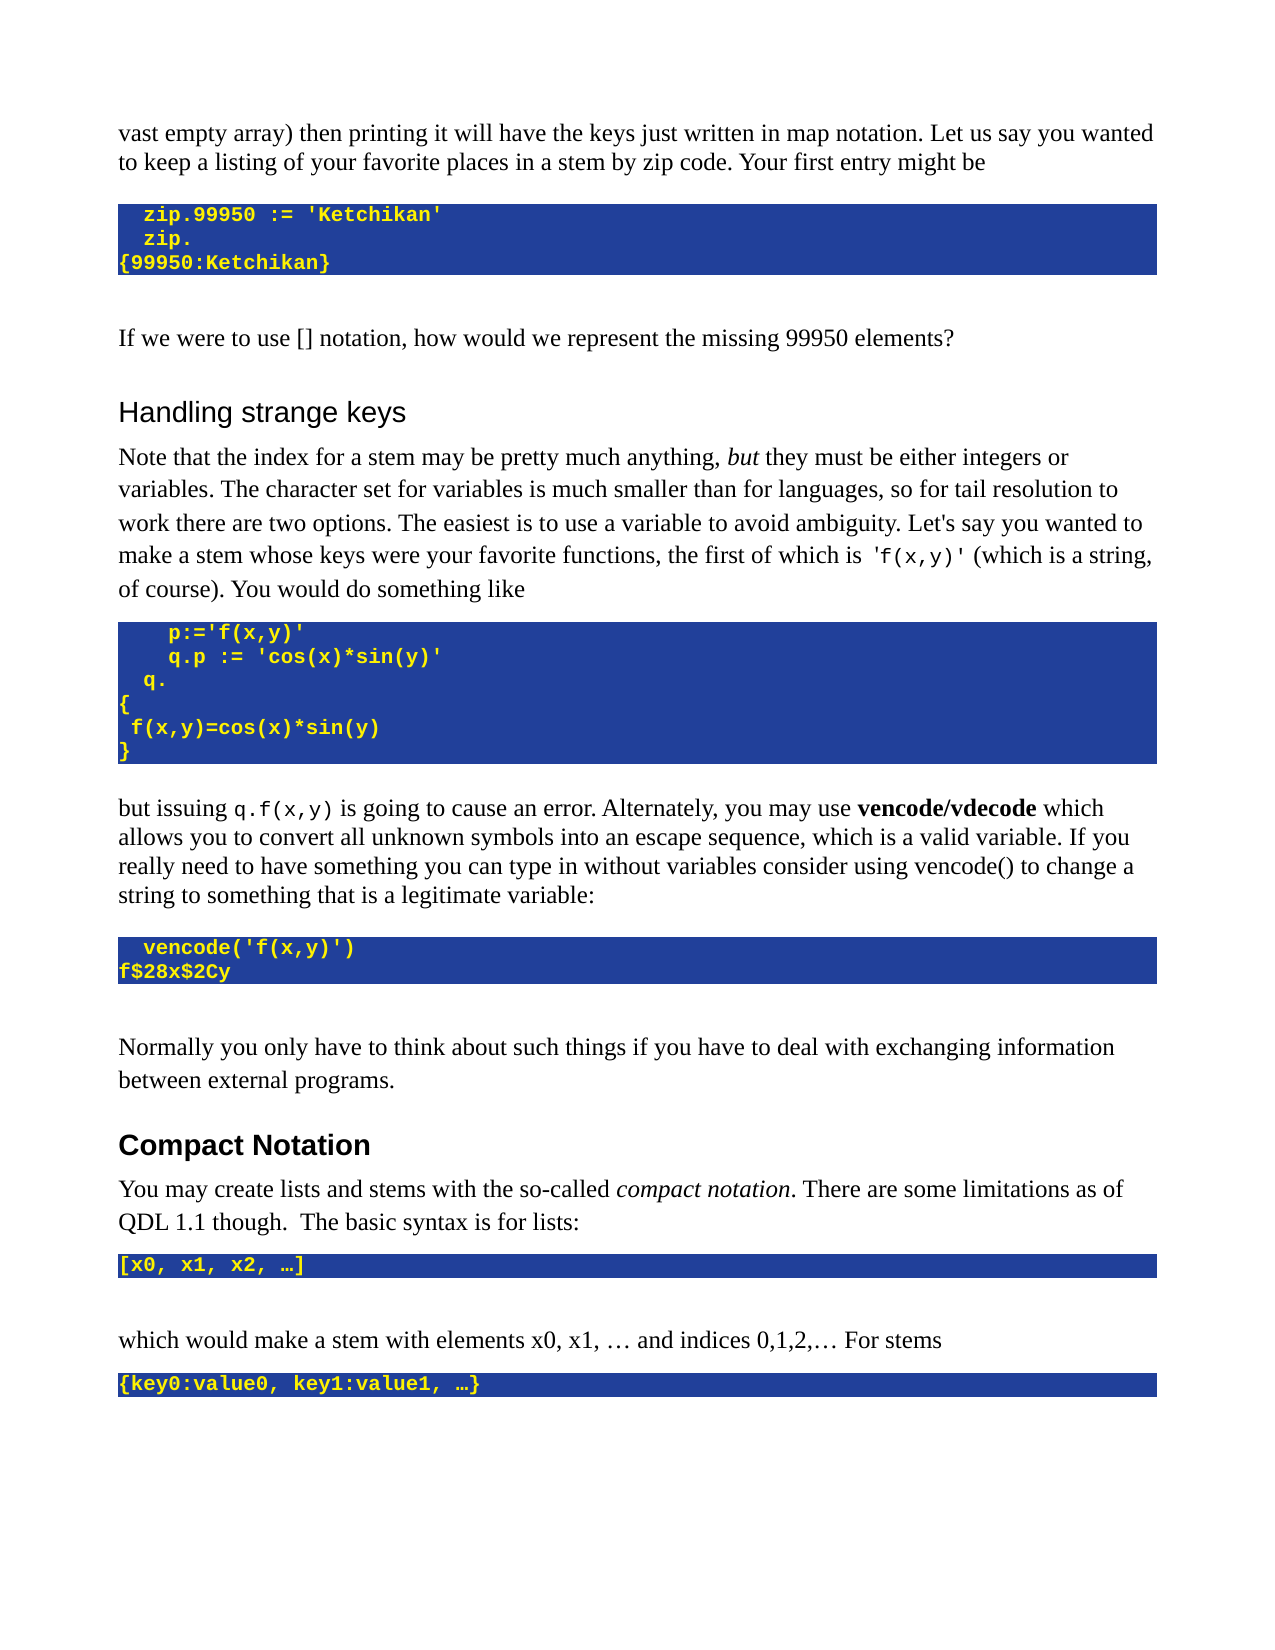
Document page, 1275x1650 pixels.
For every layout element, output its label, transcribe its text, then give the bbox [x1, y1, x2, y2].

text Note that the index for a stem may be pretty much anything, but they must be either integers or variables. The character set for variables is much smaller than for languages, so for tail resolution to work there are two options. The easiest is to use a variable to avoid ambiguity. Let's say you wanted to make a stem whose keys were your favorite functions, the first of which is 'f(x,y)' (which is a string, of course). You would do something like [118, 442, 1157, 603]
text f(x,y)=cos(x)*sin(y) [118, 717, 1157, 740]
text p:='f(x,y)' [118, 622, 1157, 646]
text {99950:Ketchikan} [118, 252, 1157, 275]
text f$28x$2Cy [118, 961, 1157, 984]
text } [118, 740, 1157, 764]
text vast empty array) then printing it will have the keys just written in map notation. Let us say you wanted to keep a listing of your favorite places in a stem by zip code. Your first entry might be [118, 118, 1157, 176]
text but issuing q.f(x,y) is going to cause an error. Alternately, you may use vencode/vdecode which allows you to convert all unknown symbols into an escape sequence, which is a valid variable. If you really need to have something you can type in without variables consider using vencode() to change a string to something that is a legitimate variable: [118, 793, 1157, 908]
text {key0:value0, key1:value1, …} [118, 1373, 1157, 1397]
subtitle Handling strange keys [118, 396, 1157, 429]
text Normally you only have to think about such things if you have to deal with exchanging information between external programs. [118, 1032, 1157, 1094]
text You may create lists and stems with the so-called compact notation. There are some limitations as of QDL 1.1 though. The basic syntax is for lists: [118, 1174, 1157, 1235]
text vencode('f(x,y)') [118, 937, 1157, 961]
text zip.99950 := 'Ketchikan' [118, 204, 1157, 228]
subtitle Compact Notation [118, 1127, 1157, 1161]
text zip. [118, 228, 1157, 252]
text q.p := 'cos(x)*sin(y)' [118, 646, 1157, 669]
text q. [118, 669, 1157, 693]
text If we were to use [] notation, how would we represent the missing 99950 elements? [118, 323, 1157, 352]
text { [118, 693, 1157, 717]
text which would make a stem with elements x0, x1, … and indices 0,1,2,… For stems [118, 1326, 1157, 1354]
text [x0, x1, x2, …] [118, 1254, 1157, 1278]
